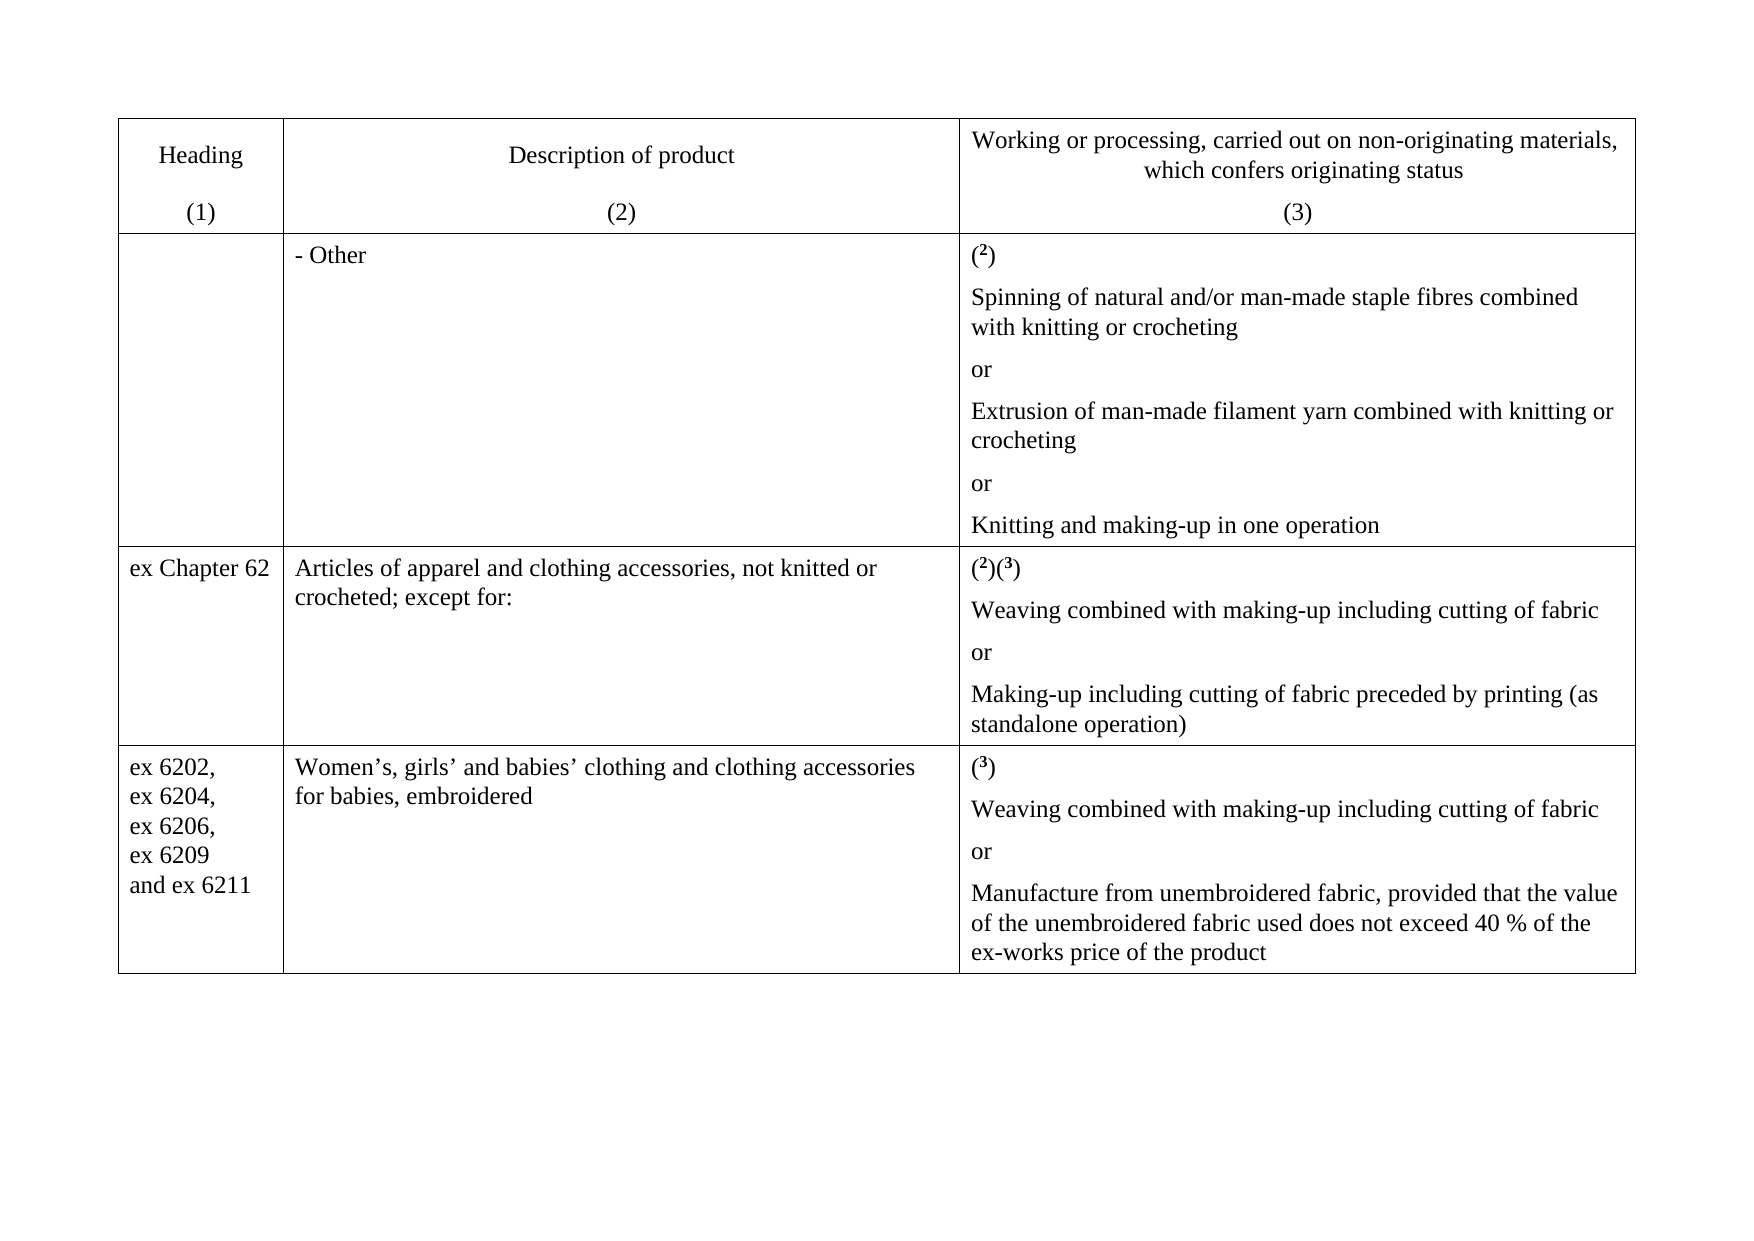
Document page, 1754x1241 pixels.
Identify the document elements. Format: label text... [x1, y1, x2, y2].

table_cell (1) [119, 191, 283, 233]
table_header Working or processing, carried out on non‑originating materials, which confers originating status [960, 119, 1635, 191]
table_cell (3) [960, 191, 1635, 233]
table_cell Articles of apparel and clothing accessories, not knitted or crocheted; except for: [284, 547, 959, 744]
table_cell ex Chapter 62 [119, 547, 283, 744]
table_cell [119, 234, 283, 546]
table_header Description of product [284, 119, 959, 191]
table_cell ex 6202, ex 6204, ex 6206, ex 6209 and ex 6211 [119, 746, 283, 973]
table_cell (2) [284, 191, 959, 233]
table_cell - Other [284, 234, 959, 546]
table_cell (3) Weaving combined with making-up including cutting of fabric or Manufacture from unembroidered fabric, provided that the value of the unembroidered fabric used does not exceed 40 % of the ex‑works price of the product [960, 746, 1635, 973]
table_cell (2)(3) Weaving combined with making-up including cutting of fabric or Making-up including cutting of fabric preceded by printing (as standalone operation) [960, 547, 1635, 744]
table_cell (2) Spinning of natural and/or man-made staple fibres combined with knitting or crocheting or Extrusion of man-made filament yarn combined with knitting or crocheting or Knitting and making-up in one operation [960, 234, 1635, 546]
table_header Heading [119, 119, 283, 191]
table_cell Womenʼs, girlsʼ and babiesʼ clothing and clothing accessories for babies, embroidered [284, 746, 959, 973]
